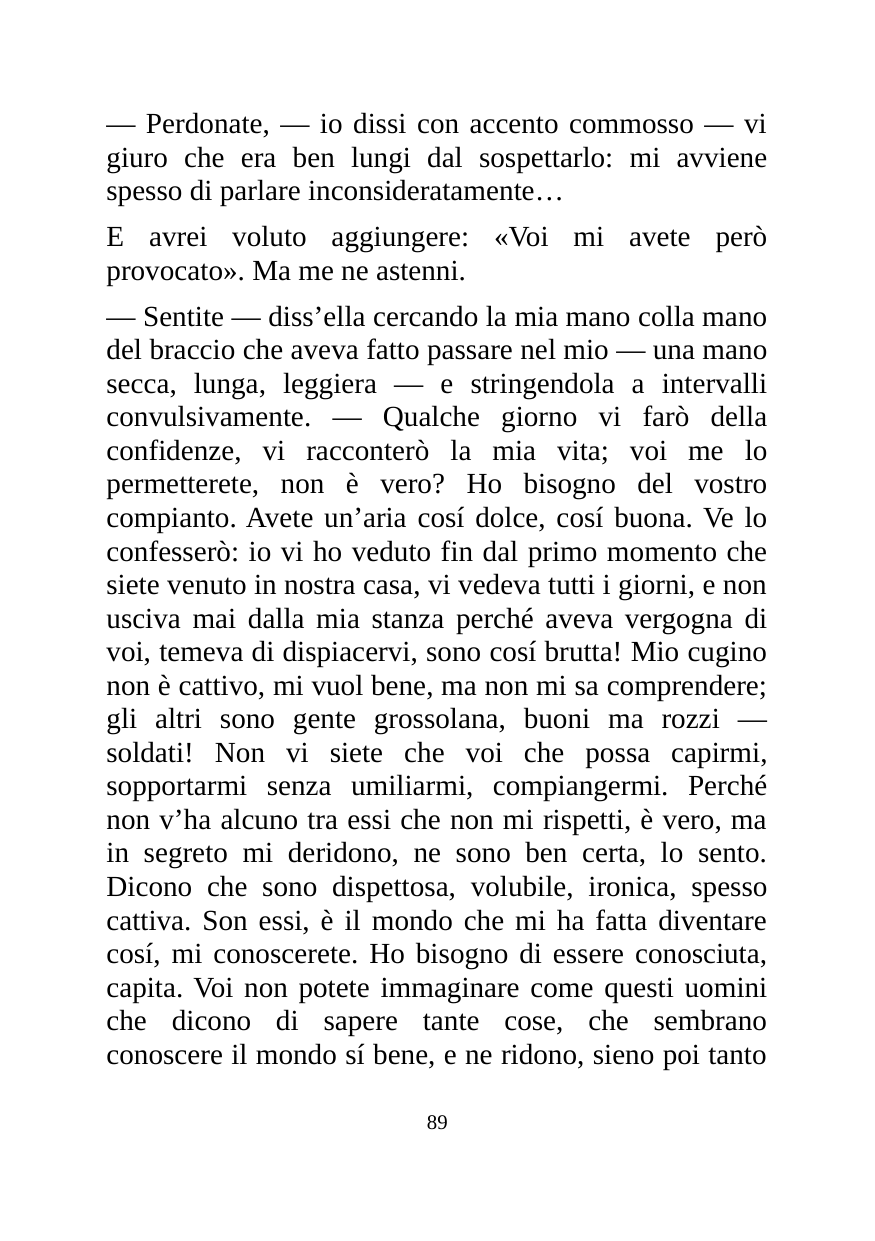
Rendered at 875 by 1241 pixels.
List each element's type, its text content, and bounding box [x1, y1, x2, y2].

text — Perdonate, — io dissi con accento commosso — vi giuro che era ben lungi dal sospettarlo: mi avviene spesso di parlare inconsideratamente… [106, 106, 768, 207]
text — Sentite — diss’ella cercando la mia mano colla mano del braccio che aveva fatto passare nel mio — una mano secca, lunga, leggiera — e stringendola a intervalli convulsivamente. — Qualche giorno vi farò della confidenze, vi racconterò la mia vita; voi me lo permetterete, non è vero? Ho bisogno del vostro compianto. Avete un’aria cosí dolce, cosí buona. Ve lo confesserò: io vi ho veduto fin dal primo momento che siete venuto in nostra casa, vi vedeva tutti i giorni, e non usciva mai dalla mia stanza perché aveva vergogna di voi, temeva di dispiacervi, sono cosí brutta! Mio cugino non è cattivo, mi vuol bene, ma non mi sa comprendere; gli altri sono gente grossolana, buoni ma rozzi — soldati! Non vi siete che voi che possa capirmi, sopportarmi senza umiliarmi, compiangermi. Perché non v’ha alcuno tra essi che non mi rispetti, è vero, ma in segreto mi deridono, ne sono ben certa, lo sento. Dicono che sono dispettosa, volubile, ironica, spesso cattiva. Son essi, è il mondo che mi ha fatta diventare cosí, mi conoscerete. Ho bisogno di essere conosciuta, capita. Voi non potete immaginare come questi uomini che dicono di sapere tante cose, che sembrano conoscere il mondo sí bene, e ne ridono, sieno poi tanto [106, 299, 768, 1070]
text E avrei voluto aggiungere: «Voi mi avete però provocato». Ma me ne astenni. [106, 219, 768, 286]
